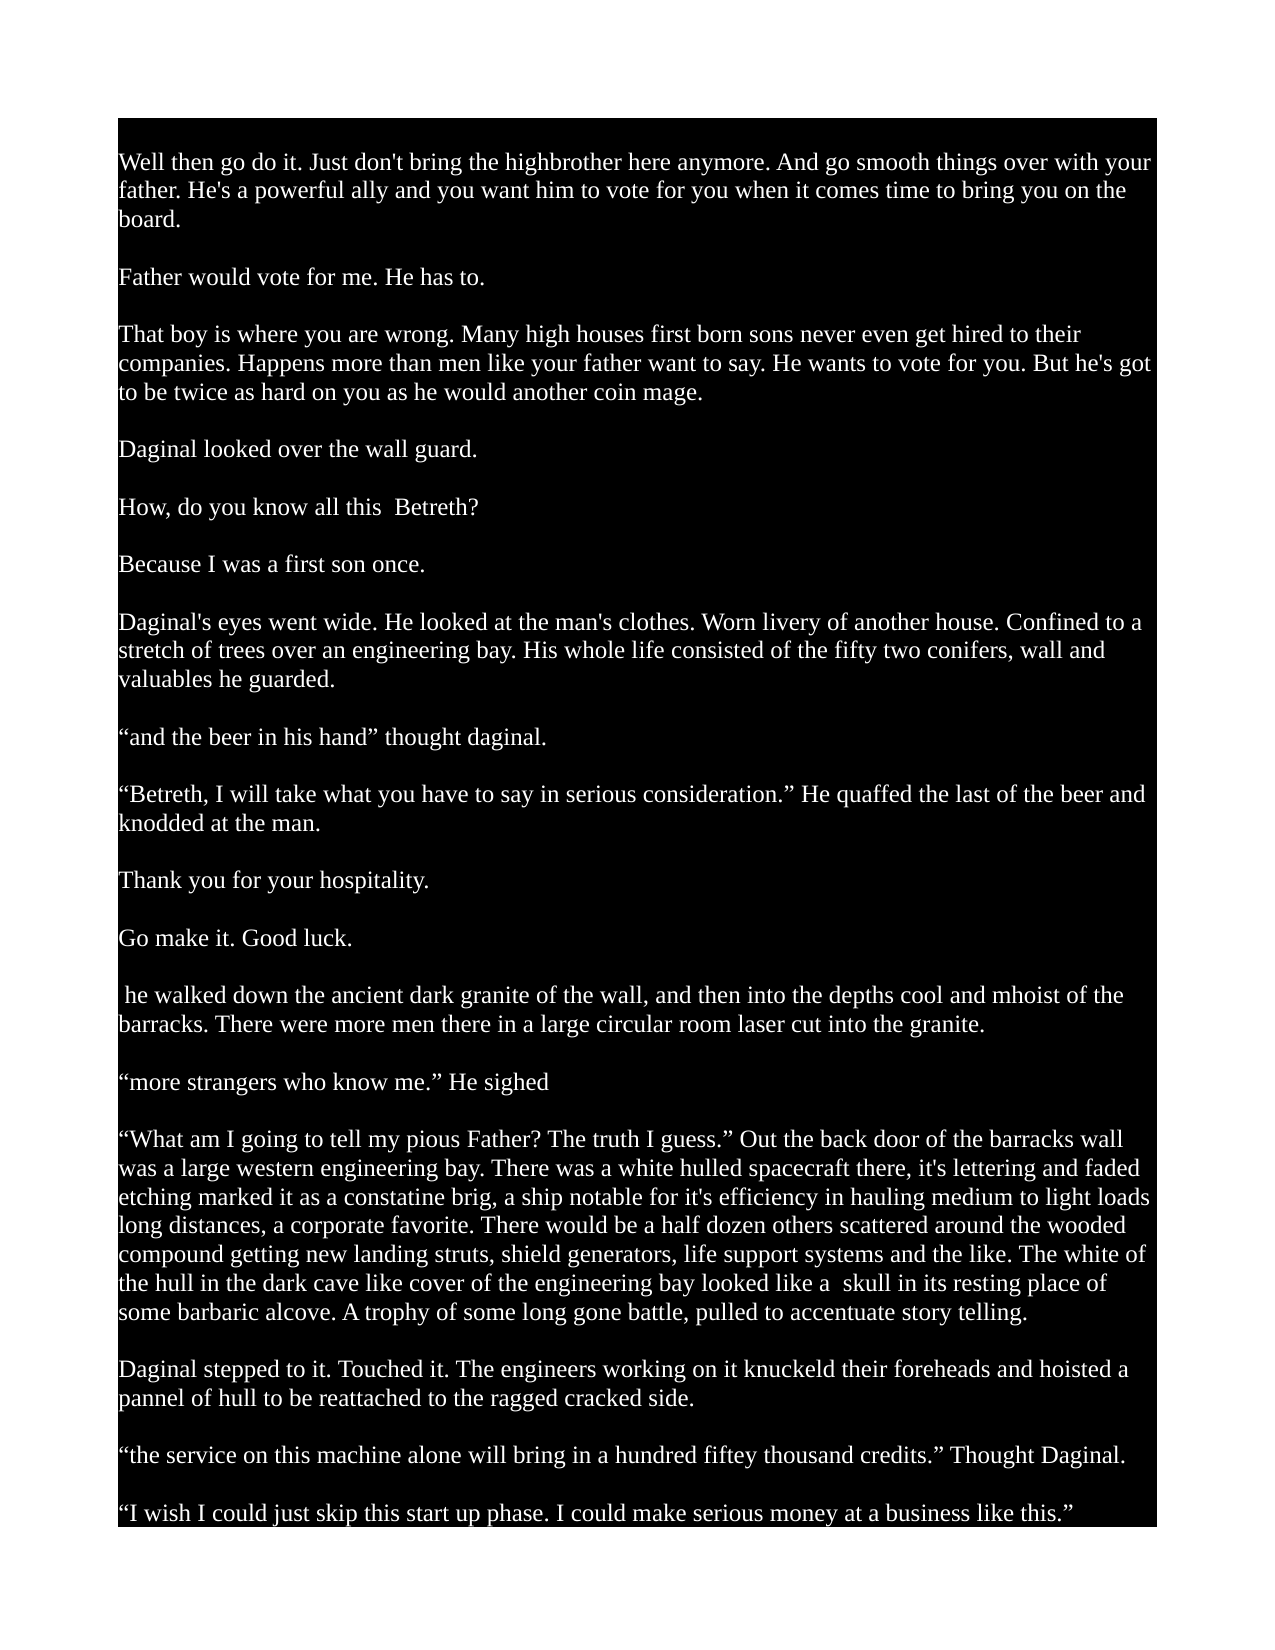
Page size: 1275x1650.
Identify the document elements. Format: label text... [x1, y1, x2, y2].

text “the service on this machine alone will bring in a hundred fiftey thousand credits.” Thought Daginal. “I wish I could just skip this start up phase. I could make serious money at a business like this.” [118, 1441, 1157, 1527]
text Well then go do it. Just don't bring the highbrother here anymore. And go smooth things over with your father. He's a powerful ally and you want him to vote for you when it comes time to bring you on the board. Father would vote for me. He has to. That boy is where you are wrong. Many high houses first born sons never even get hired to their companies. Happens more than men like your father want to say. He wants to vote for you. But he's got to be twice as hard on you as he would another coin mage. Daginal looked over the wall guard. How, do you know all this Betreth? Because I was a first son once. [118, 118, 1157, 578]
text Daginal's eyes went wide. He looked at the man's clothes. Worn livery of another house. Confined to a stretch of trees over an engineering bay. His whole life consisted of the fifty two conifers, wall and valuables he guarded. “and the beer in his hand” thought daginal. “Betreth, I will take what you have to say in serious consideration.” He quaffed the last of the beer and knodded at the man. Thank you for your hospitality. Go make it. Good luck. he walked down the ancient dark granite of the wall, and then into the depths cool and mhoist of the barracks. There were more men there in a large circular room laser cut into the granite. “more strangers who know me.” He sighed “What am I going to tell my pious Father? The truth I guess.” Out the back door of the barracks wall was a large western engineering bay. There was a white hulled spacecraft there, it's lettering and faded etching marked it as a constatine brig, a ship notable for it's efficiency in hauling medium to light loads long distances, a corporate favorite. There would be a half dozen others scattered around the wooded compound getting new landing struts, shield generators, life support systems and the like. The white of the hull in the dark cave like cover of the engineering bay looked like a skull in its resting place of some barbaric alcove. A trophy of some long gone battle, pulled to accentuate story telling. Daginal stepped to it. Touched it. The engineers working on it knuckeld their foreheads and hoisted a pannel of hull to be reattached to the ragged cracked side. [118, 607, 1157, 1412]
